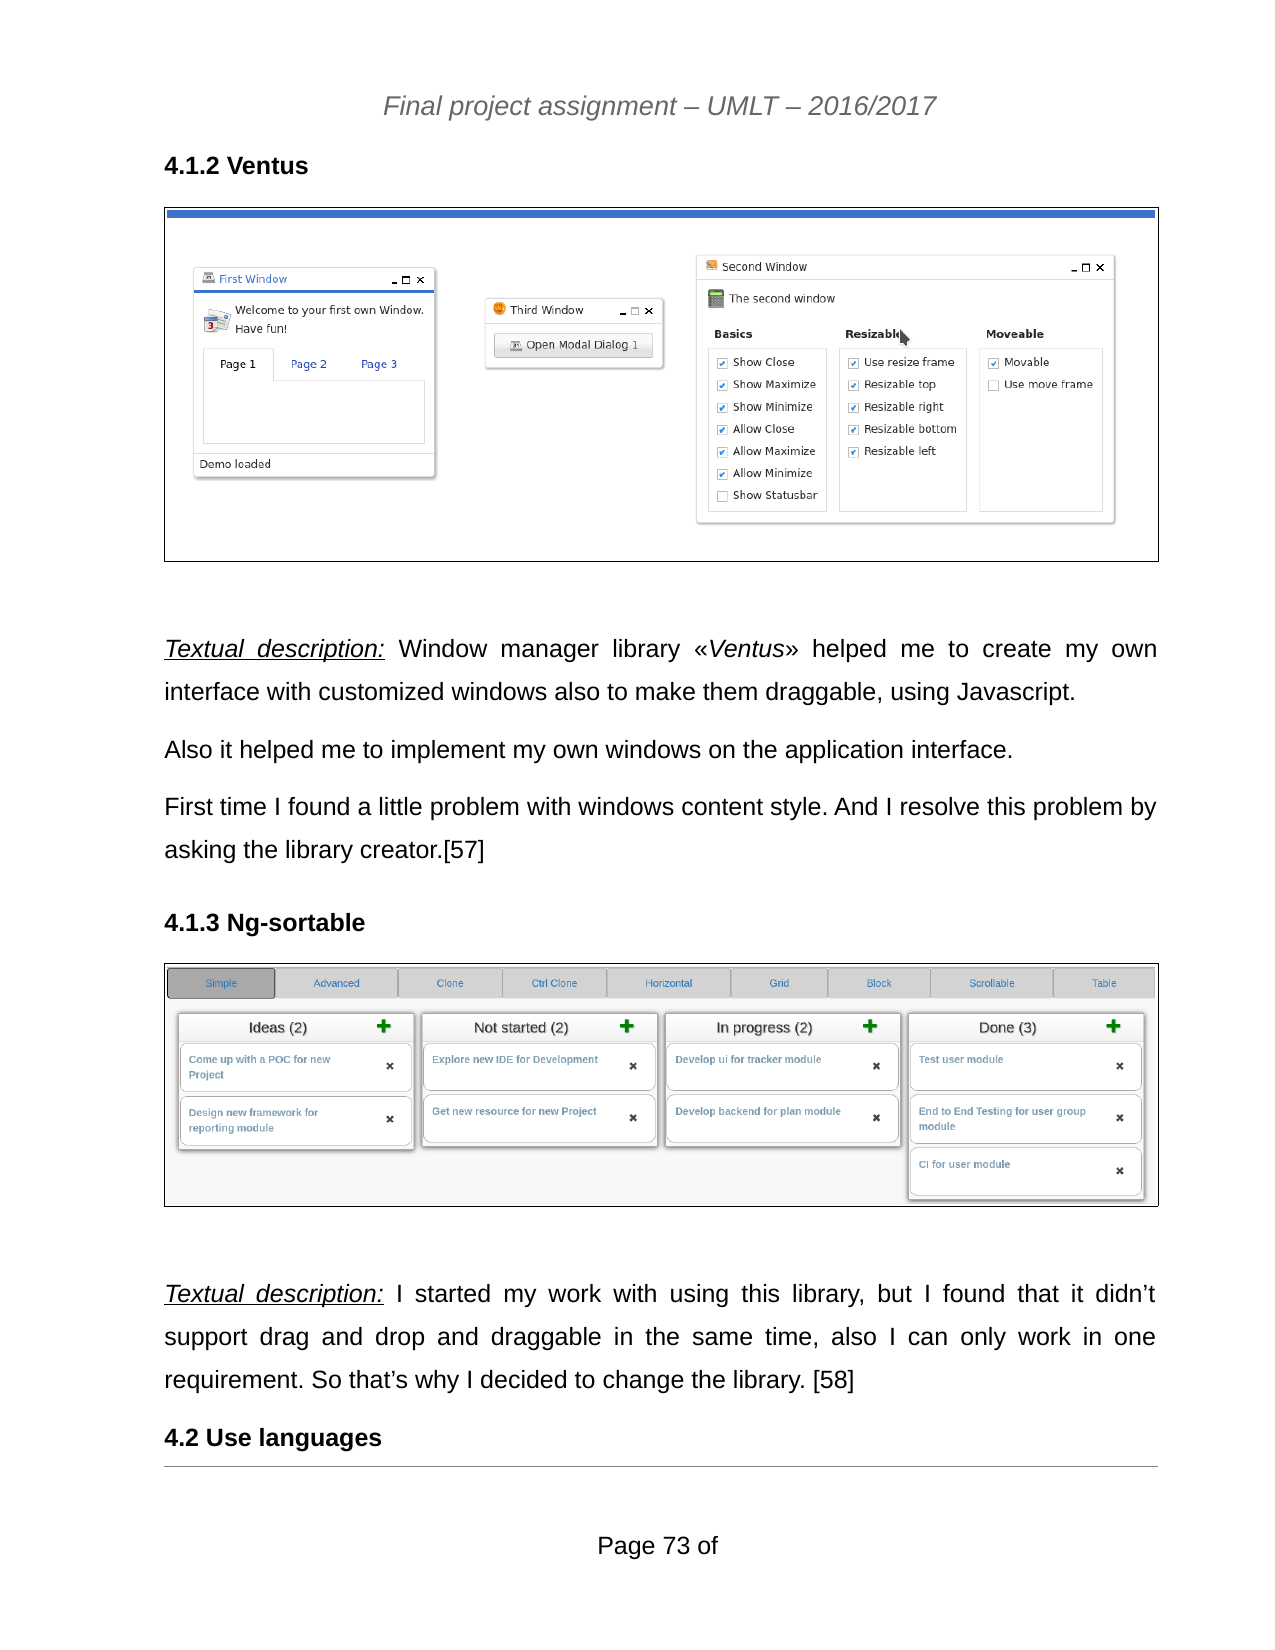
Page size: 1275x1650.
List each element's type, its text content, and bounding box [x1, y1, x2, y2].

picture [167, 966, 1155, 1204]
text First time I found a little problem with windows content style. And I resolve this problem by asking the library creator.[57] [164, 792, 1158, 864]
text Also it helped me to implement my own windows on the application interface. [164, 734, 1158, 763]
text Textual description: Window manager library «Ventus» helped me to create my own interface with customized windows also to make them draggable, using Javascript. [164, 634, 1158, 706]
subtitle 4.2 Use languages [164, 1422, 1158, 1451]
text Textual description: I started my work with using this library, but I found that it didn’t support drag and drop and draggable in the same time, also I can only work in one requirement. So that’s why I decided to change the library. [58] [164, 1278, 1158, 1393]
subtitle 4.1.3 Ng-sortable [164, 908, 1158, 936]
subtitle 4.1.2 Ventus [164, 151, 1158, 180]
picture [167, 210, 1155, 559]
